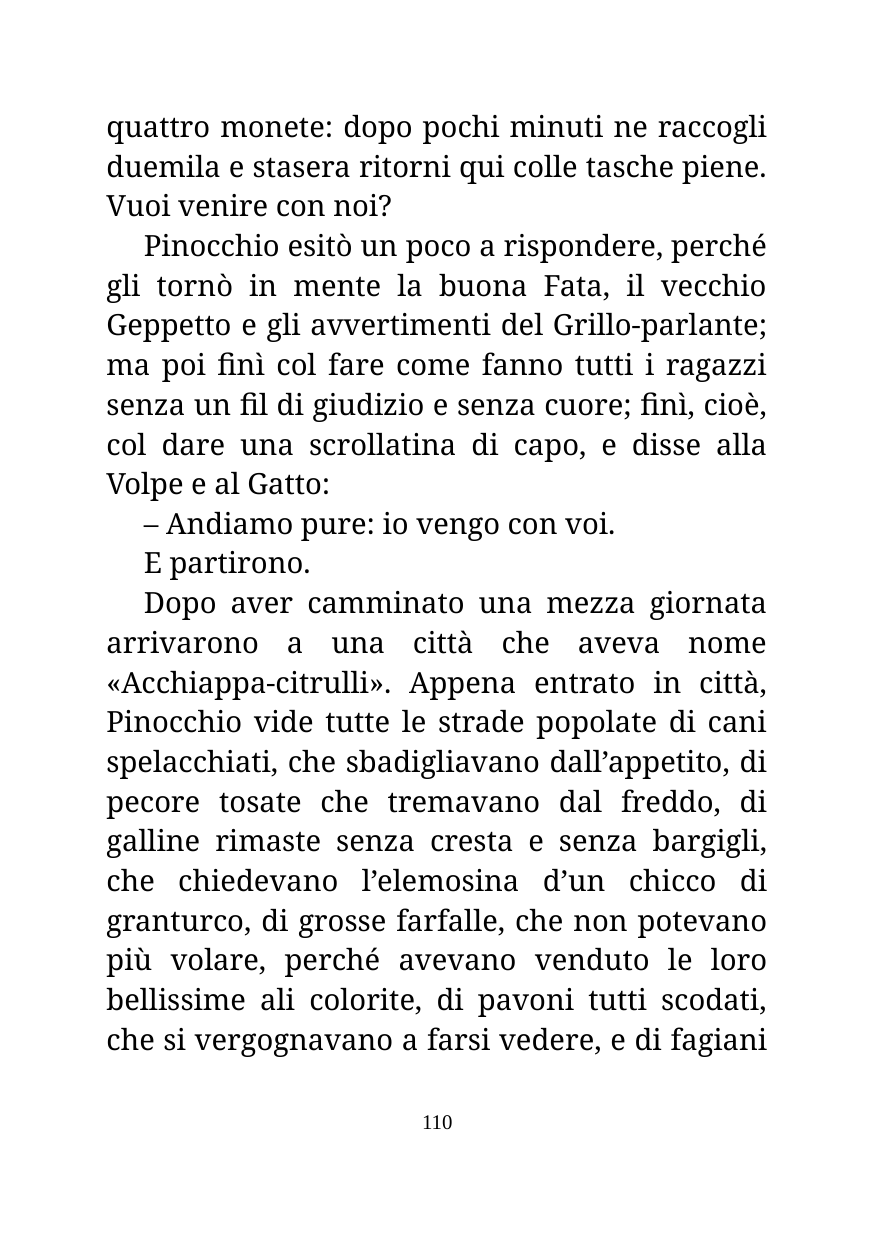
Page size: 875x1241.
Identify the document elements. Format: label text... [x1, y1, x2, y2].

text Pinocchio esitò un poco a rispondere, perché gli tornò in mente la buona Fata, il vecchio Geppetto e gli avvertimenti del Grillo-parlante; ma poi finì col fare come fanno tutti i ragazzi senza un fil di giudizio e senza cuore; finì, cioè, col dare una scrollatina di capo, e disse alla Volpe e al Gatto: [106, 225, 768, 503]
text quattro monete: dopo pochi minuti ne raccogli duemila e stasera ritorni qui colle tasche piene. Vuoi venire con noi? [106, 106, 768, 225]
text Dopo aver camminato una mezza giornata arrivarono a una città che aveva nome «Acchiappa-citrulli». Appena entrato in città, Pinocchio vide tutte le strade popolate di cani spelacchiati, che sbadigliavano dall’appetito, di pecore tosate che tremavano dal freddo, di galline rimaste senza cresta e senza bargigli, che chiedevano l’elemosina d’un chicco di granturco, di grosse farfalle, che non potevano più volare, perché avevano venduto le loro bellissime ali colorite, di pavoni tutti scodati, che si vergognavano a farsi vedere, e di fagiani [106, 582, 768, 1059]
text – Andiamo pure: io vengo con voi. [106, 503, 768, 543]
text E partirono. [106, 543, 768, 582]
